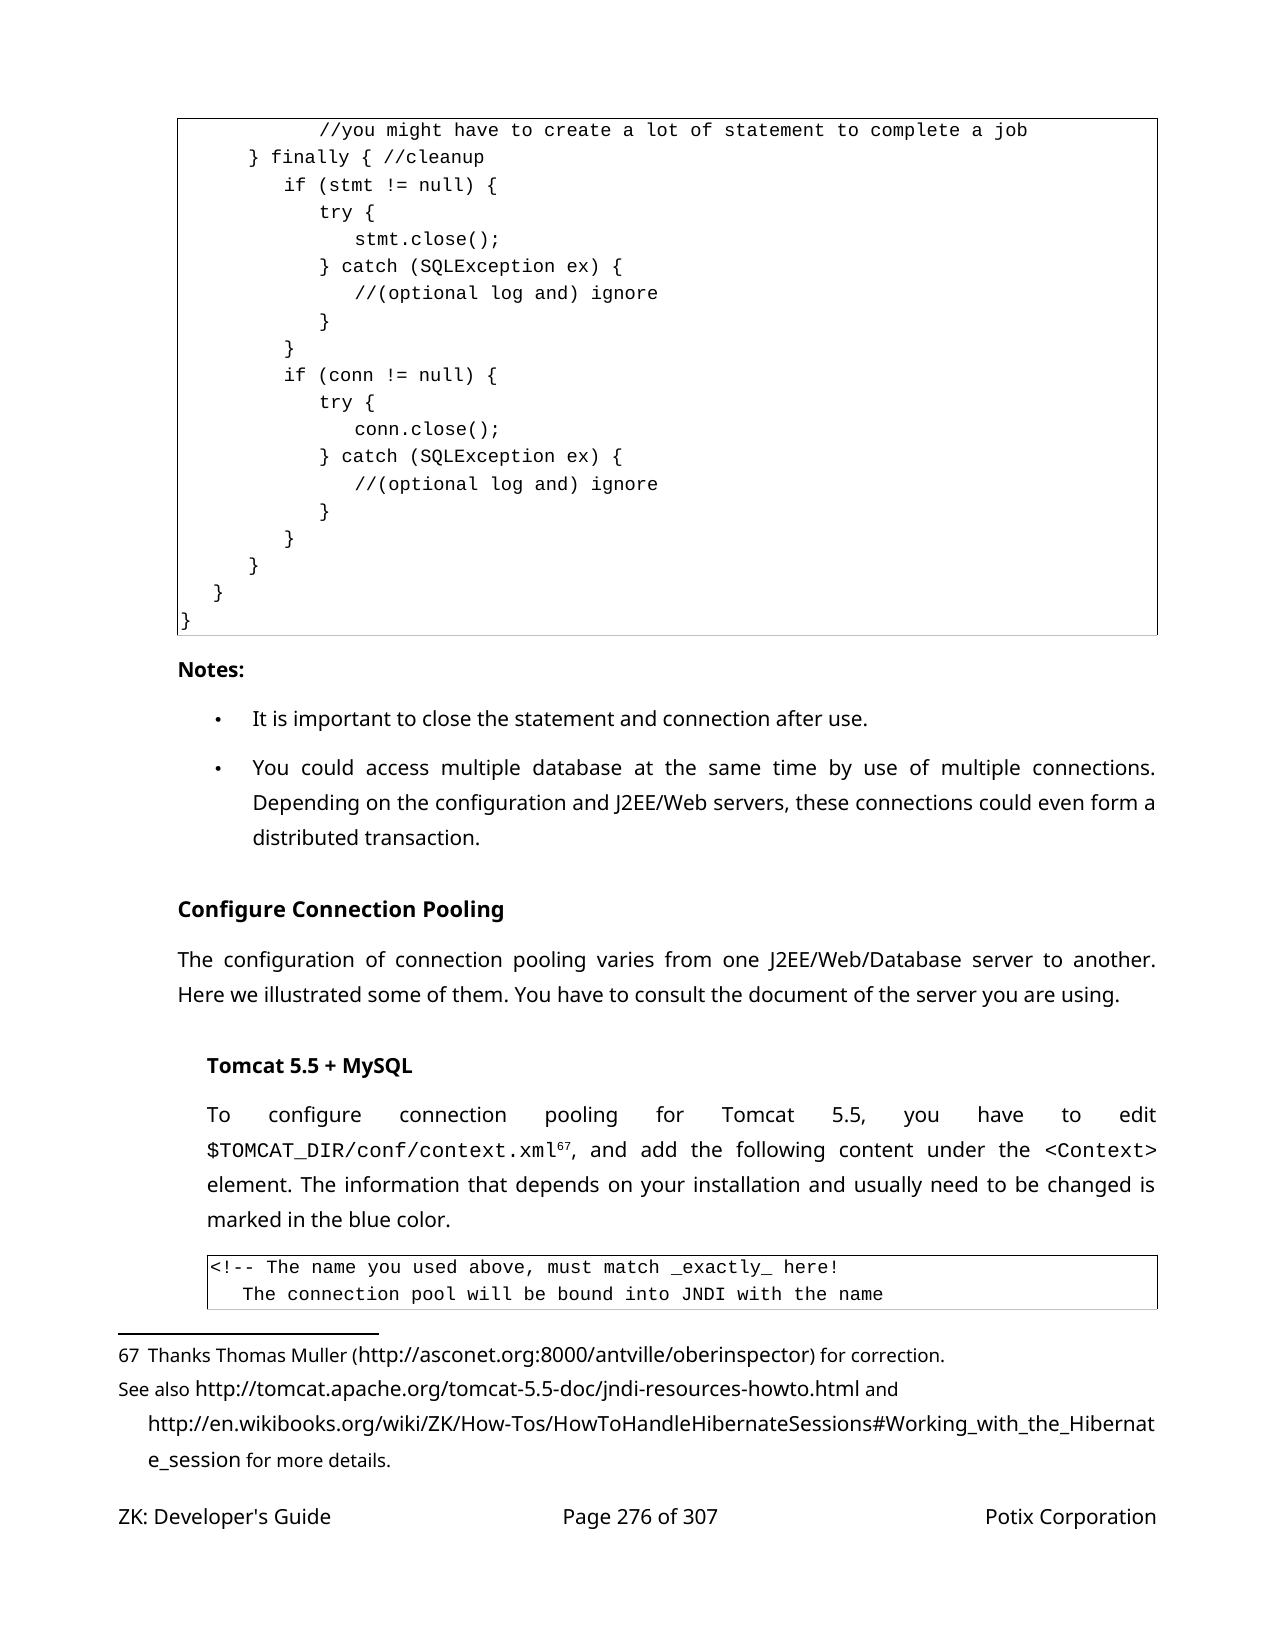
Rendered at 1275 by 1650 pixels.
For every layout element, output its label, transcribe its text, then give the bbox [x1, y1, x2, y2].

text //you might have to create a lot of statement to complete a job [178, 119, 1157, 142]
text See also http://tomcat.apache.org/tomcat-5.5-doc/jndi-resources-howto.html and http://en.wikibooks.org/wiki/ZK/How-Tos/HowToHandleHibernateSessions#Working_with_the_Hibernate_session for more details. [118, 1374, 1157, 1473]
text if (stmt != null) { [178, 172, 1157, 197]
text <!-- The name you used above, must match _exactly_ here! [208, 1256, 1157, 1279]
text //(optional log and) ignore [178, 281, 1157, 306]
text } [178, 553, 1157, 577]
text Notes: [177, 655, 1157, 684]
text } [178, 526, 1157, 550]
subtitle Tomcat 5.5 + MySQL [207, 1051, 1157, 1079]
text The configuration of connection pooling varies from one J2EE/Web/Database server to another. Here we illustrated some of them. You have to consult the document of the server you are using. [177, 945, 1157, 1008]
text } catch (SQLException ex) { [178, 254, 1157, 278]
text if (conn != null) { [178, 363, 1157, 387]
text } [178, 580, 1157, 604]
text try { [178, 200, 1157, 224]
text //(optional log and) ignore [178, 472, 1157, 496]
list You could access multiple database at the same time by use of multiple connections. Depending on the configuration and J2EE/Web servers, these connections could even form a distributed transaction. [215, 753, 1157, 852]
text Thanks Thomas Muller (http://asconet.org:8000/antville/oberinspector) for correction. [118, 1340, 1157, 1368]
text } finally { //cleanup [178, 145, 1157, 169]
text To configure connection pooling for Tomcat 5.5, you have to edit $TOMCAT_DIR/conf/context.xml, and add the following content under the <Context> element. The information that depends on your installation and usually need to be changed is marked in the blue color. [207, 1100, 1157, 1234]
text conn.close(); [178, 417, 1157, 441]
text The connection pool will be bound into JNDI with the name [208, 1282, 1157, 1309]
text } catch (SQLException ex) { [178, 444, 1157, 469]
list It is important to close the statement and connection after use. [215, 704, 1157, 732]
text stmt.close(); [178, 227, 1157, 251]
text try { [178, 390, 1157, 414]
text } [178, 336, 1157, 360]
text } [178, 607, 1157, 635]
subtitle Configure Connection Pooling [177, 894, 1157, 924]
text } [178, 499, 1157, 523]
text } [178, 308, 1157, 333]
